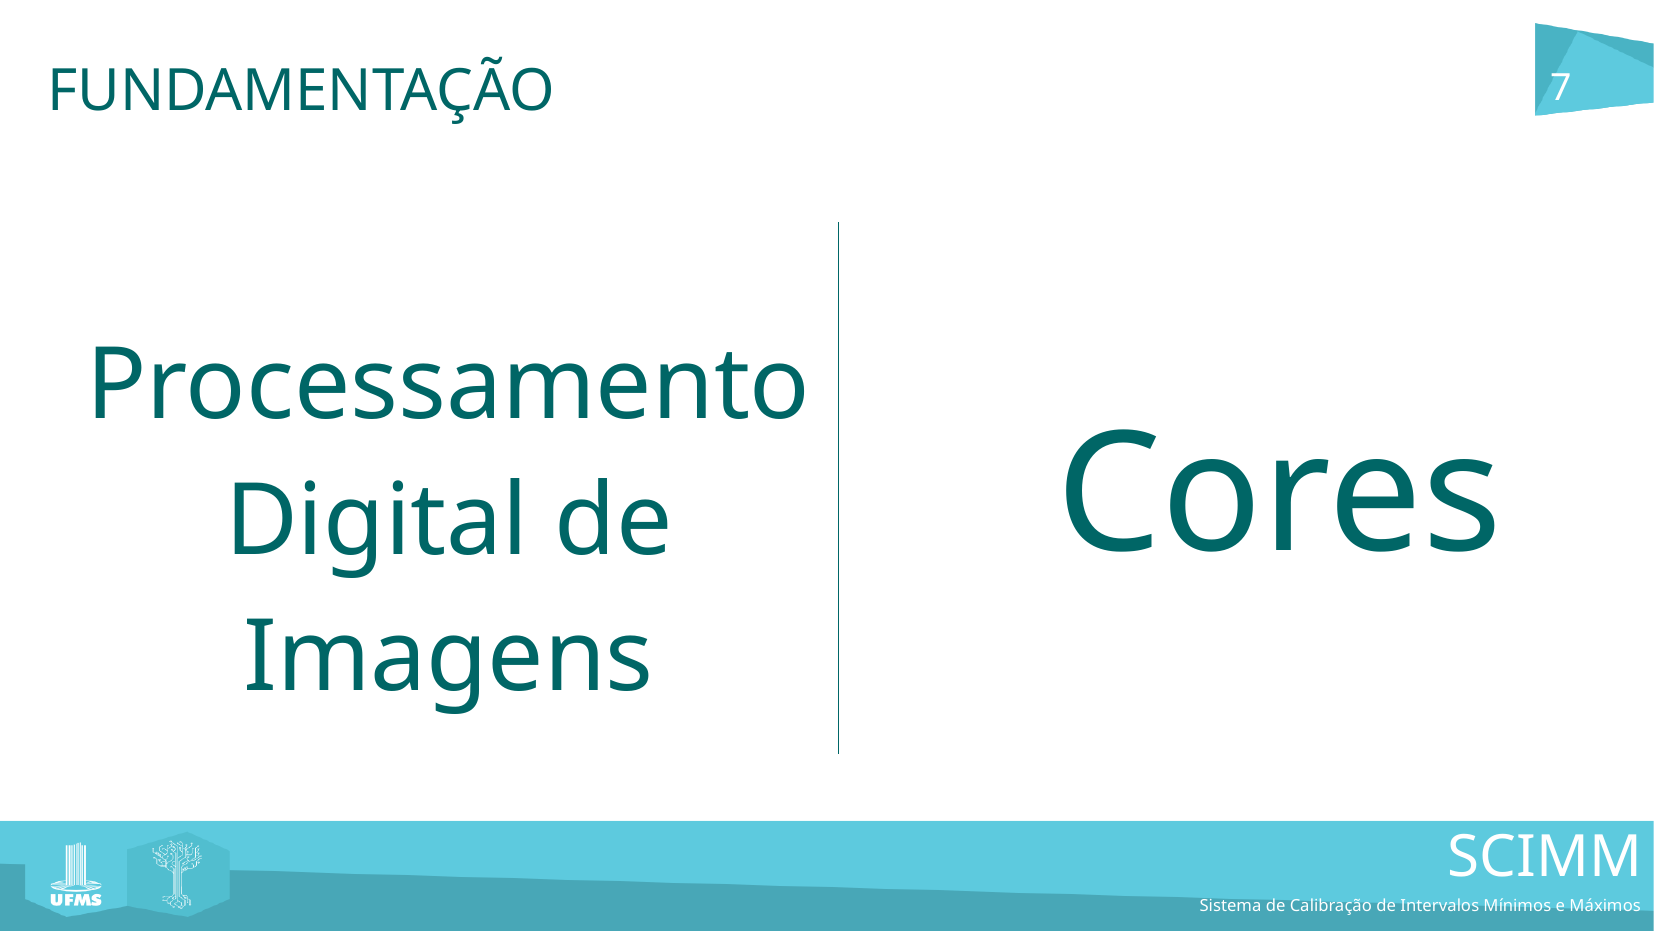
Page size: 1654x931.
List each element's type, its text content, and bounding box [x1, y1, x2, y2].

title FUNDAMENTAÇÃO [11, 10, 1501, 166]
title SCIMM Sistema de Calibração de Intervalos Mínimos e Máximos [153, 801, 1642, 931]
text_box [1535, 53, 1654, 124]
picture [0, 0, 1654, 931]
subtitle Cores [862, 413, 1654, 931]
text_box Processamento Digital de Imagens [35, 362, 827, 669]
